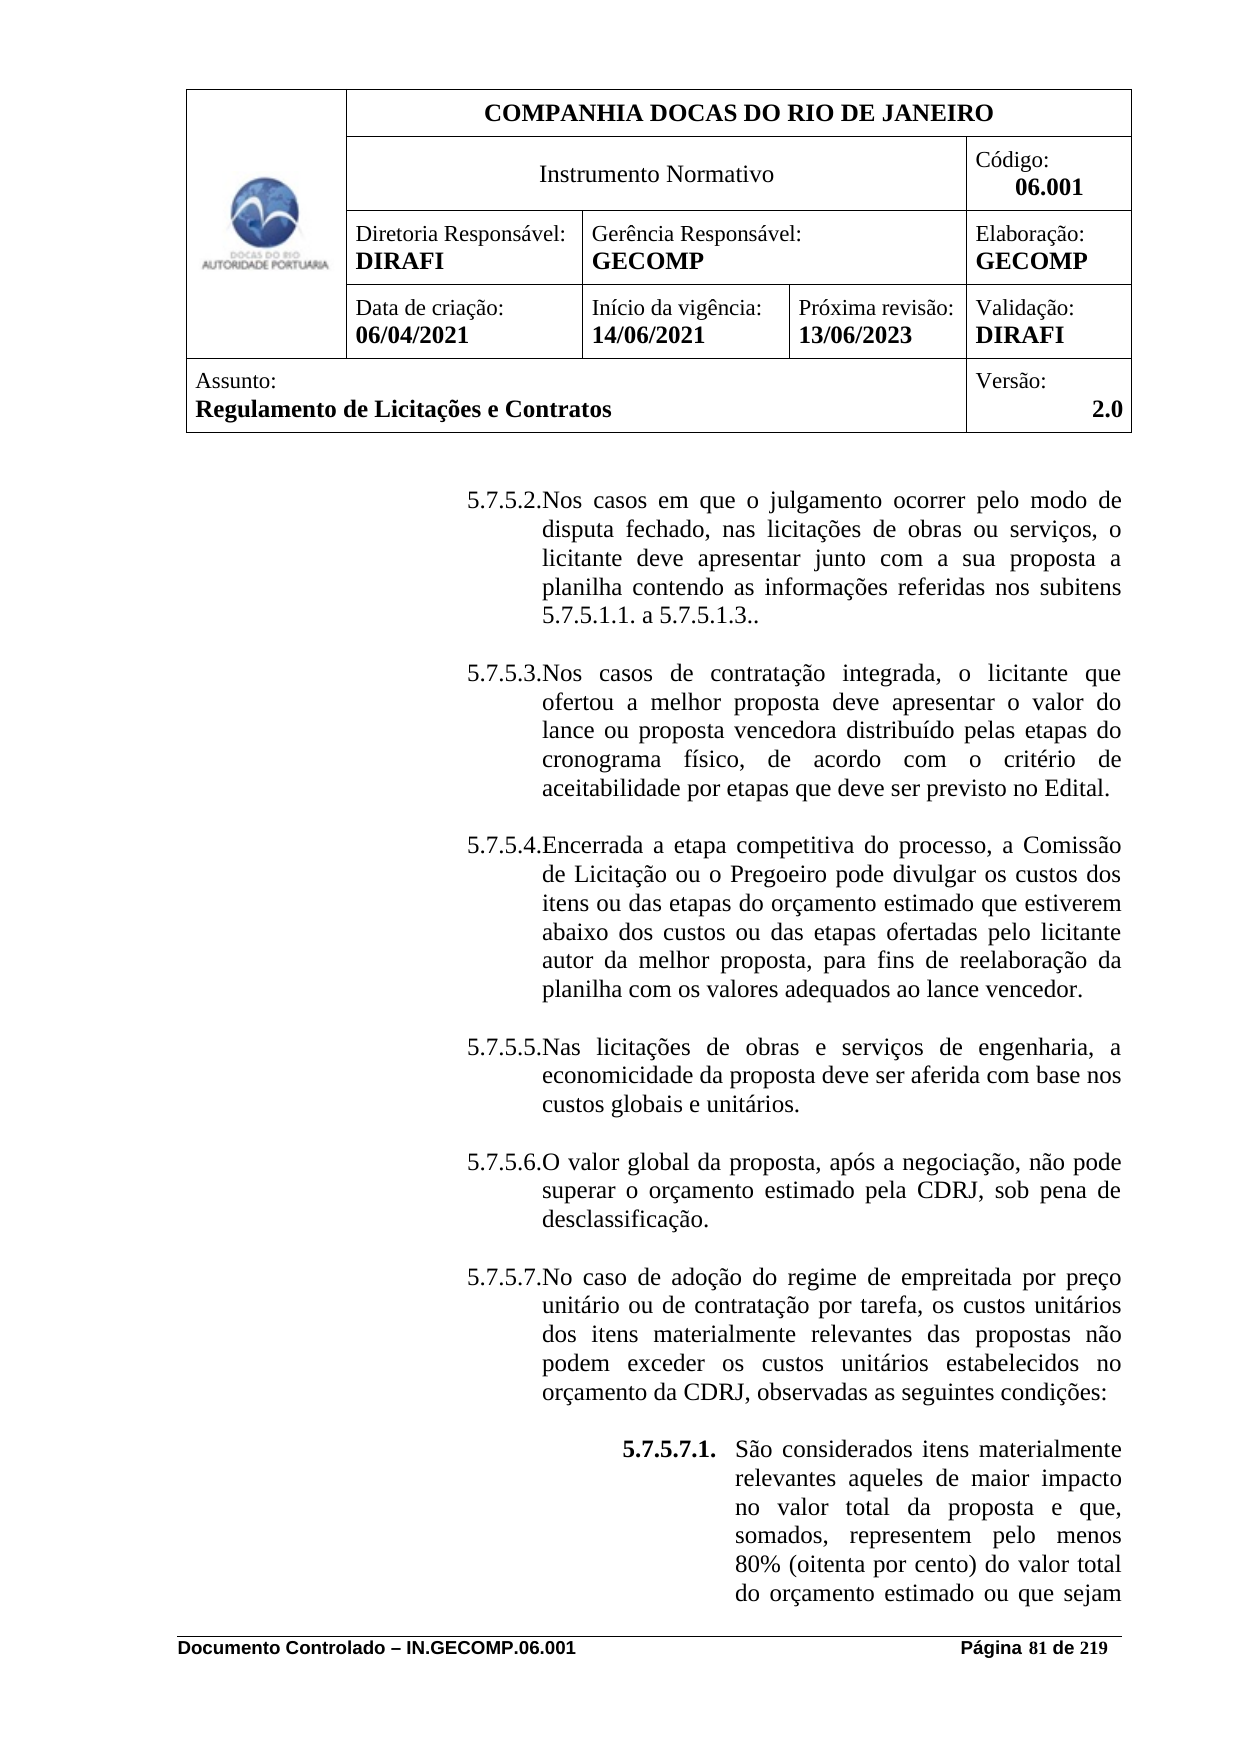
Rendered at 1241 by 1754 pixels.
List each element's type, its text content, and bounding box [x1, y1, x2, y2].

list Nos casos em que o julgamento ocorrer pelo modo de disputa fechado, nas licitações de obras ou serviços, o licitante deve apresentar junto com a sua proposta a planilha contendo as informações referidas nos subitens 5.7.5.1.1. a 5.7.5.1.3.. [467, 485, 1122, 629]
list Nos casos de contratação integrada, o licitante que ofertou a melhor proposta deve apresentar o valor do lance ou proposta vencedora distribuído pelas etapas do cronograma físico, de acordo com o critério de aceitabilidade por etapas que deve ser previsto no Edital. [467, 658, 1122, 802]
list No caso de adoção do regime de empreitada por preço unitário ou de contratação por tarefa, os custos unitários dos itens materialmente relevantes das propostas não podem exceder os custos unitários estabelecidos no orçamento da CDRJ, observadas as seguintes condições: [467, 1262, 1122, 1405]
list Nas licitações de obras e serviços de engenharia, a economicidade da proposta deve ser aferida com base nos custos globais e unitários. [467, 1032, 1122, 1118]
list O valor global da proposta, após a negociação, não pode superar o orçamento estimado pela CDRJ, sob pena de desclassificação. [467, 1147, 1122, 1233]
list Encerrada a etapa competitiva do processo, a Comissão de Licitação ou o Pregoeiro pode divulgar os custos dos itens ou das etapas do orçamento estimado que estiverem abaixo dos custos ou das etapas ofertadas pelo licitante autor da melhor proposta, para fins de reelaboração da planilha com os valores adequados ao lance vencedor. [467, 830, 1122, 1003]
list São considerados itens materialmente relevantes aqueles de maior impacto no valor total da proposta e que, somados, representem pelo menos 80% (oitenta por cento) do valor total do orçamento estimado ou que sejam [622, 1434, 1122, 1607]
